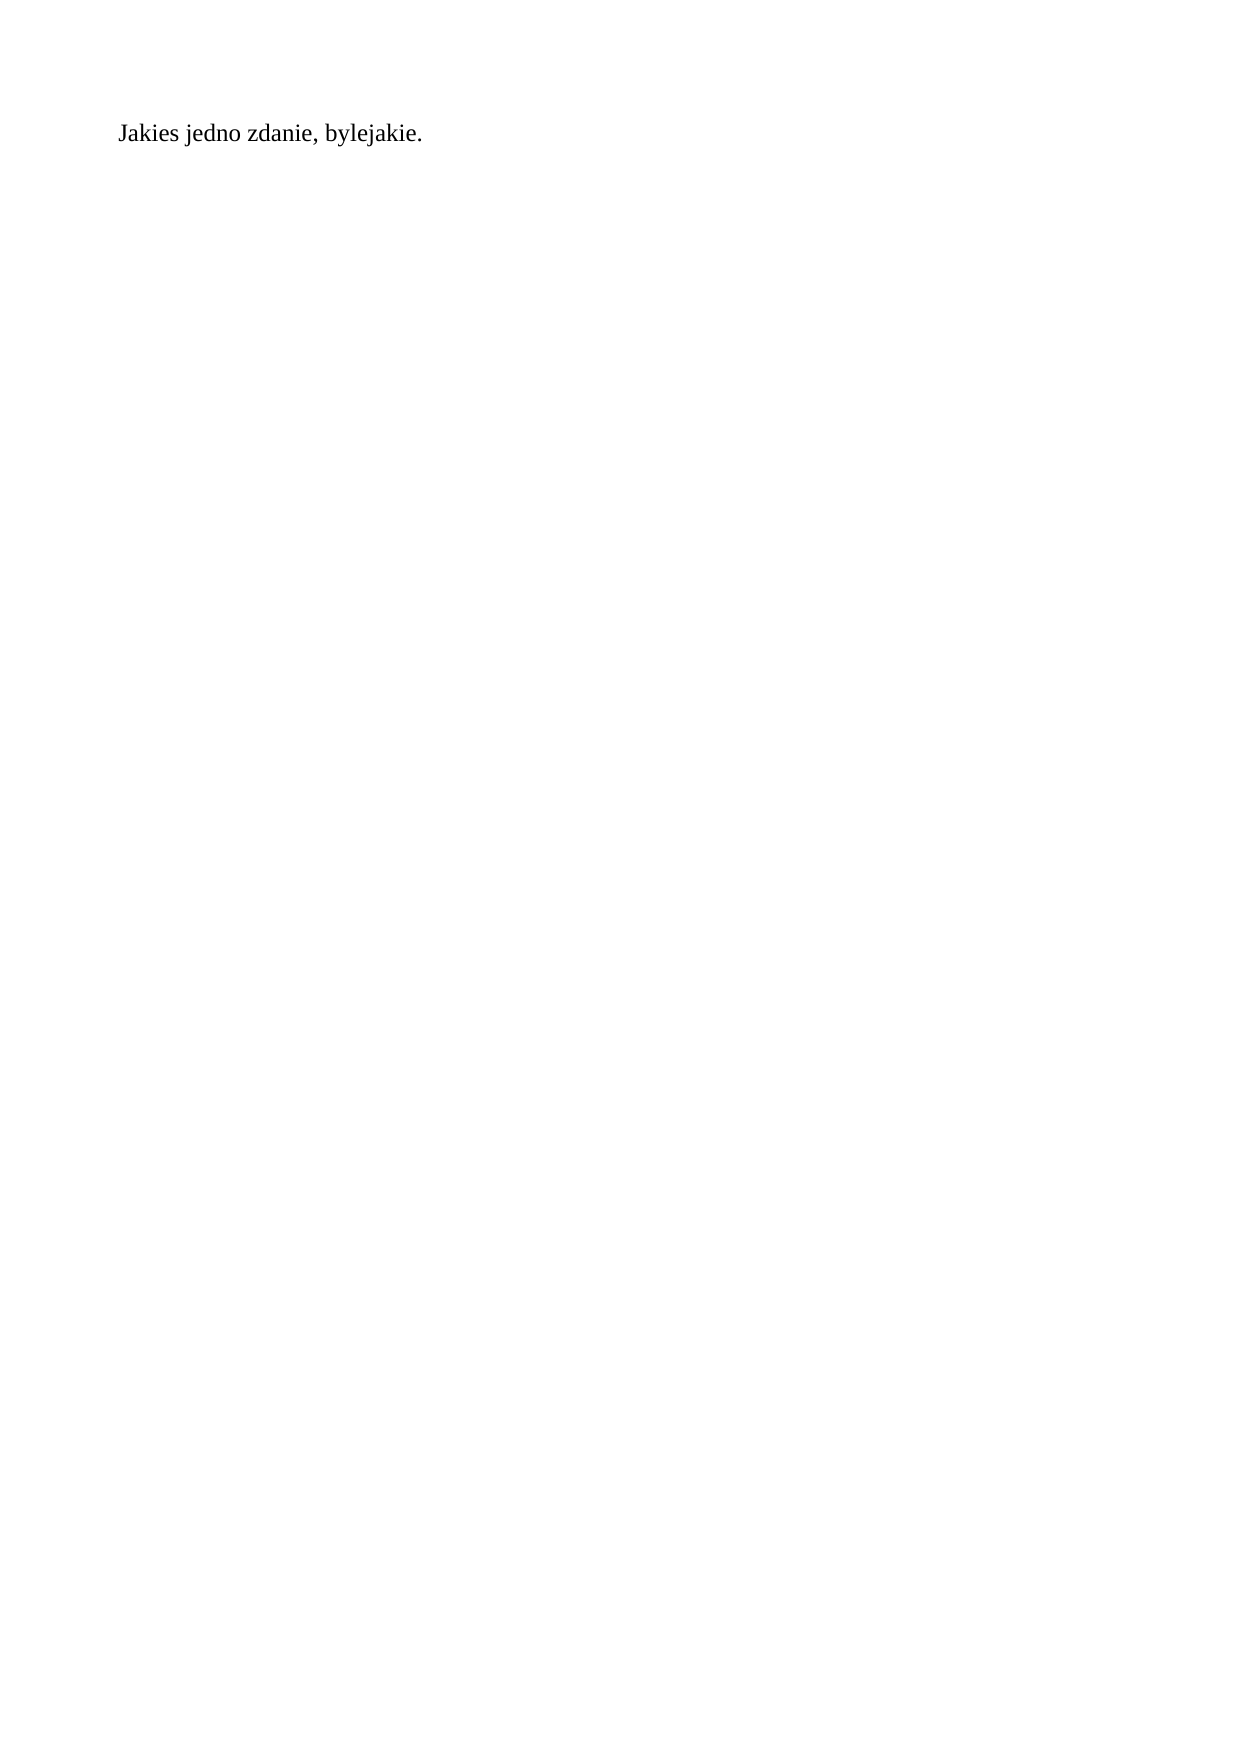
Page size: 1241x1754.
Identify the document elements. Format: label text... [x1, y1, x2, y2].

text Jakies jedno zdanie, bylejakie. [118, 118, 1122, 147]
